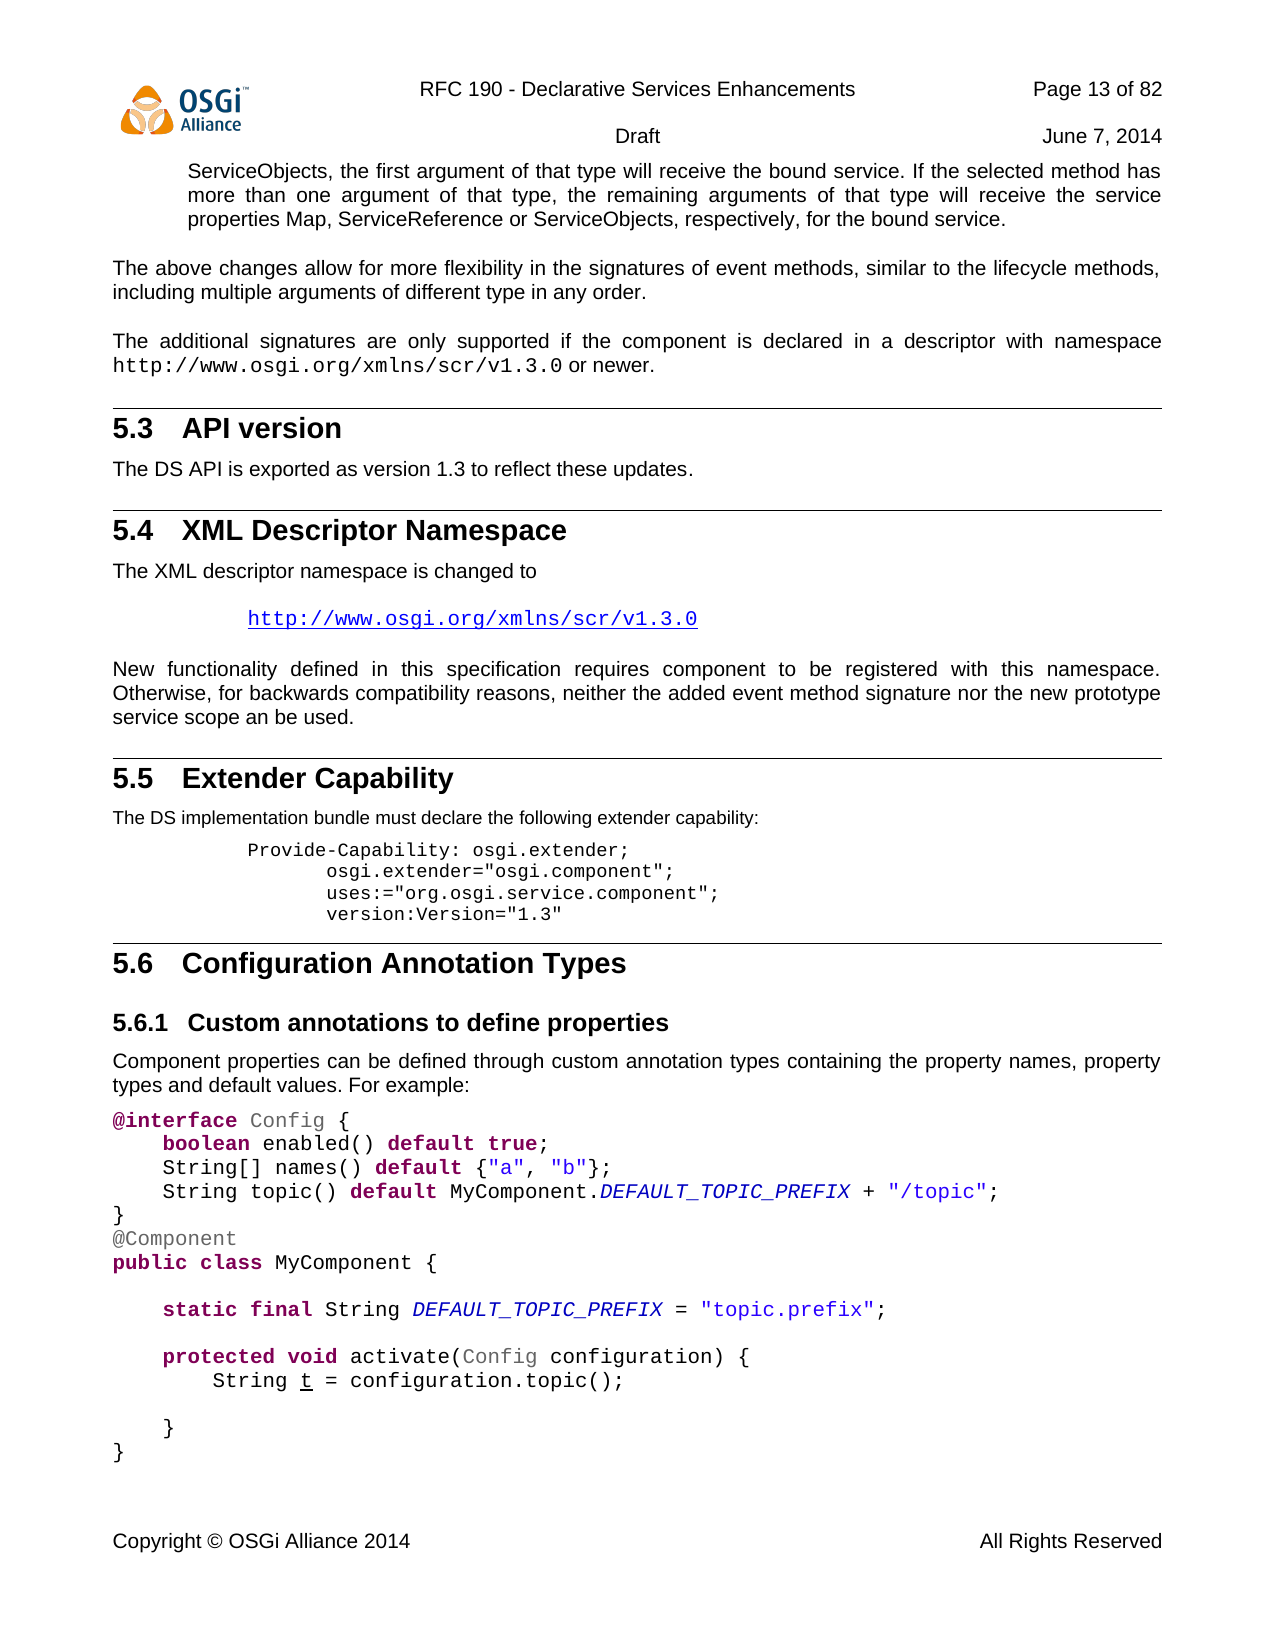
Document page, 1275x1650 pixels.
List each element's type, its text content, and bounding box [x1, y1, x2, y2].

text boolean enabled() default true; [112, 1133, 1162, 1157]
text The DS API is exported as version 1.3 to reflect these updates. [112, 457, 1162, 481]
text } [112, 1441, 1162, 1464]
text static final String DEFAULT_TOPIC_PREFIX = "topic.prefix"; [112, 1299, 1162, 1323]
text @Component [112, 1228, 1162, 1252]
text protected void activate(Config configuration) { [112, 1346, 1162, 1370]
text public class MyComponent { [112, 1252, 1162, 1275]
text Provide-Capability: osgi.extender; [247, 841, 1162, 862]
text version:Version="1.3" [247, 905, 1162, 926]
text } [112, 1417, 1162, 1441]
text osgi.extender="osgi.component"; [247, 862, 1162, 883]
text The above changes allow for more flexibility in the signatures of event methods, similar to the lifecycle methods, including multiple arguments of different type in any order. [112, 256, 1162, 304]
text @interface Config { [112, 1110, 1162, 1133]
subtitle Extender Capability [112, 759, 1162, 794]
subtitle XML Descriptor Namespace [112, 511, 1162, 547]
text String t = configuration.topic(); [112, 1370, 1162, 1393]
text uses:="org.osgi.service.component"; [247, 883, 1162, 905]
text New functionality defined in this specification requires component to be registered with this namespace. Otherwise, for backwards compatibility reasons, neither the added event method signature nor the new prototype service scope an be used. [112, 657, 1162, 729]
text http://www.osgi.org/xmlns/scr/v1.3.0 [247, 608, 1162, 632]
text The DS implementation bundle must declare the following extender capability: [112, 807, 1162, 828]
subtitle Custom annotations to define properties [112, 1008, 1162, 1037]
picture [113, 78, 257, 142]
subtitle Configuration Annotation Types [112, 944, 1162, 979]
subtitle API version [112, 409, 1162, 444]
list ServiceObjects, the first argument of that type will receive the bound service. If the selected method has more than one argument of that type, the remaining arguments of that type will receive the service properties Map, ServiceReference or ServiceObjects, respectively, for the bound service. [150, 159, 1162, 231]
text Component properties can be defined through custom annotation types containing the property names, property types and default values. For example: [112, 1049, 1162, 1097]
text } [112, 1204, 1162, 1228]
text The XML descriptor namespace is changed to [112, 559, 1162, 583]
text String[] names() default {"a", "b"}; [112, 1157, 1162, 1181]
text String topic() default MyComponent.DEFAULT_TOPIC_PREFIX + "/topic"; [112, 1181, 1162, 1204]
text The additional signatures are only supported if the component is declared in a descriptor with namespace http://www.osgi.org/xmlns/scr/v1.3.0 or newer. [112, 329, 1162, 378]
